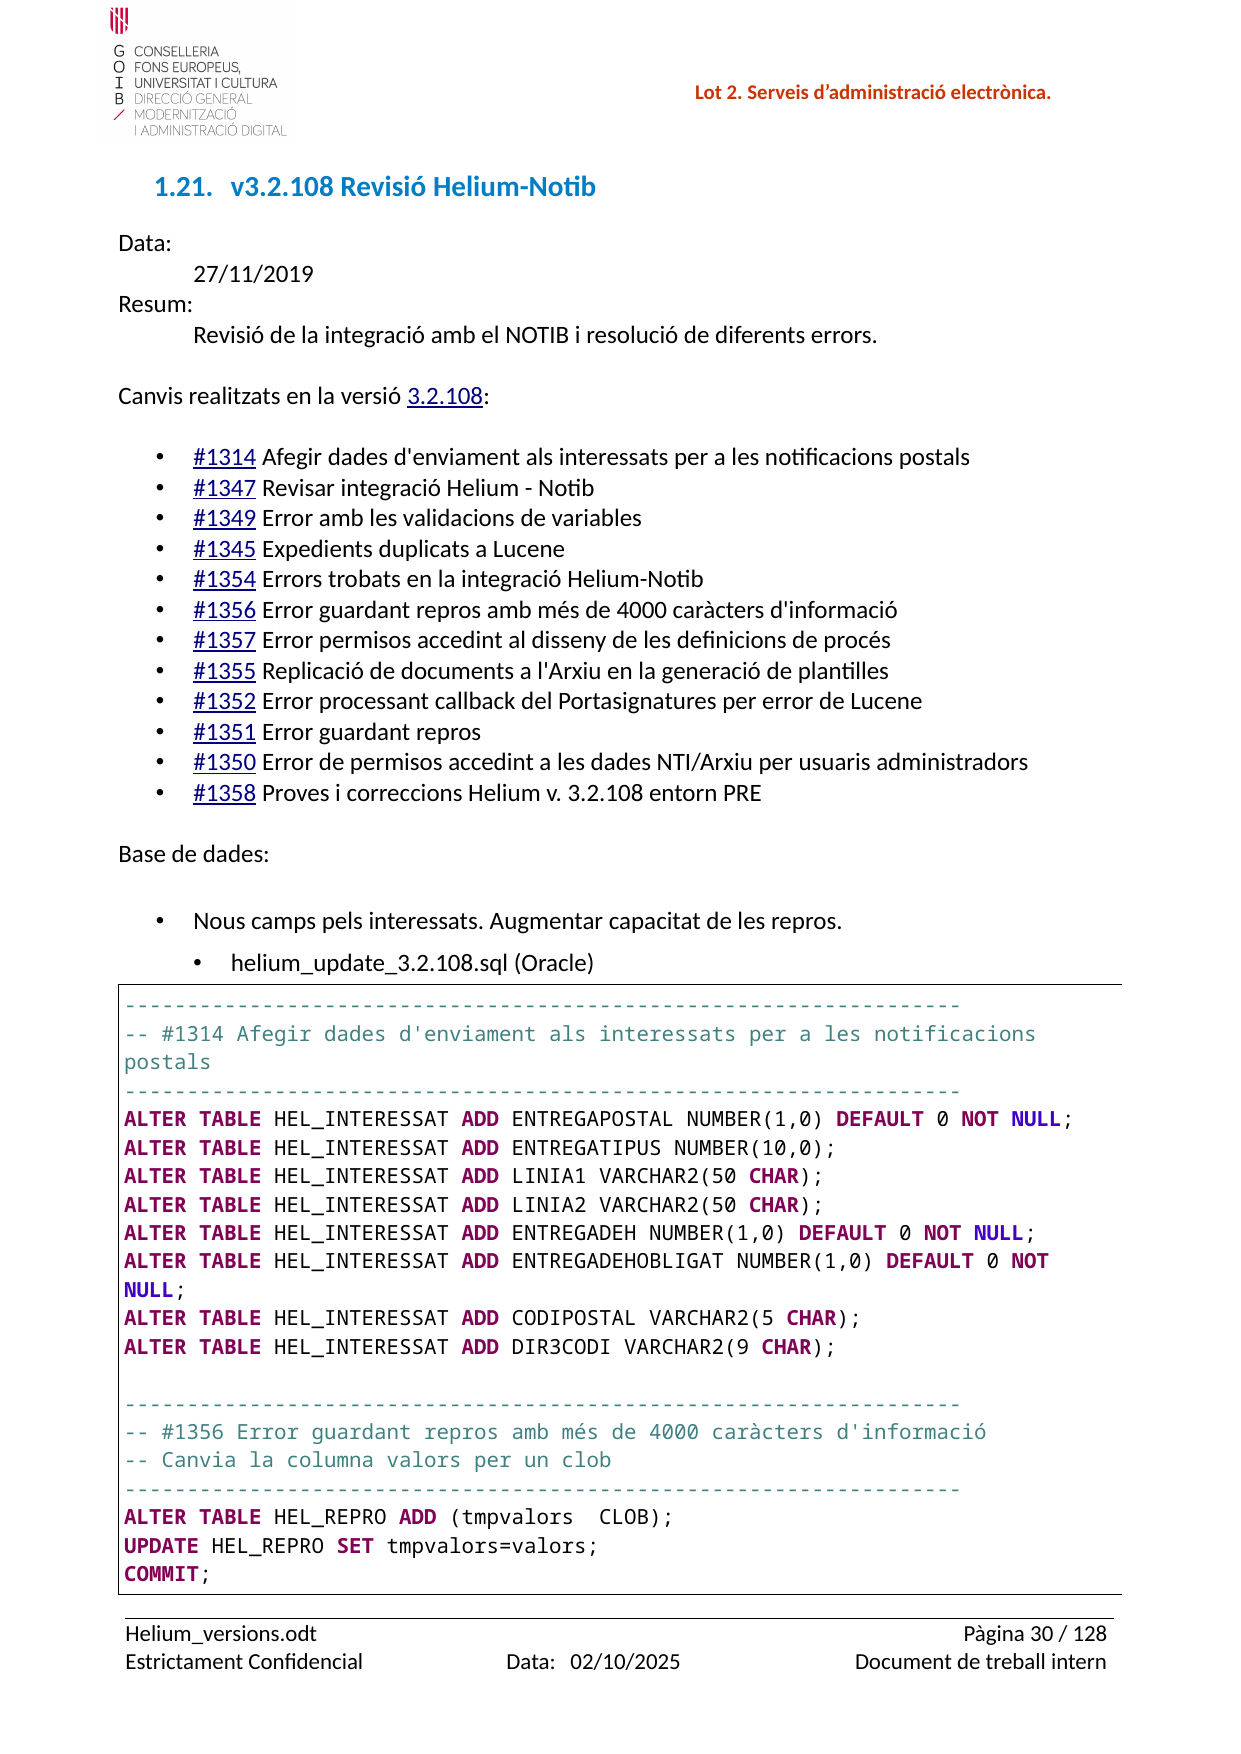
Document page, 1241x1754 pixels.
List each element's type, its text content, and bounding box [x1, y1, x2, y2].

text 27/11/2019 [118, 258, 1122, 289]
list #1345 Expedients duplicats a Lucene [156, 533, 1122, 563]
text Base de dades: [118, 838, 1122, 868]
list #1347 Revisar integració Helium - Notib [156, 472, 1122, 502]
list #1355 Replicació de documents a l'Arxiu en la generació de plantilles [156, 655, 1122, 685]
list #1357 Error permisos accedint al disseny de les definicions de procés [156, 624, 1122, 655]
list #1354 Errors trobats en la integració Helium-Notib [156, 563, 1122, 594]
list #1349 Error amb les validacions de variables [156, 502, 1122, 533]
list #1358 Proves i correccions Helium v. 3.2.108 entorn PRE [156, 777, 1122, 807]
subtitle v3.2.108 Revisió Helium-Notib [153, 168, 1122, 204]
list helium_update_3.2.108.sql (Oracle) [193, 947, 1122, 978]
list #1314 Afegir dades d'enviament als interessats per a les notificacions postals [156, 441, 1122, 472]
list #1356 Error guardant repros amb més de 4000 caràcters d'informació [156, 594, 1122, 624]
text Data: [118, 228, 1122, 258]
text Canvis realitzats en la versió 3.2.108: [118, 380, 1122, 411]
list #1351 Error guardant repros [156, 716, 1122, 746]
list #1352 Error processant callback del Portasignatures per error de Lucene [156, 685, 1122, 716]
text Revisió de la integració amb el NOTIB i resolució de diferents errors. [118, 319, 1122, 350]
text Resum: [118, 289, 1122, 319]
table_header ------------------------------------------------------------------- -- #1314 Afegir dades d'enviament als interessats per a les notificacions postals ------------------------------------------------------------------- ALTER TABLE HEL_INTERESSAT ADD ENTREGAPOSTAL NUMBER(1,0) DEFAULT 0 NOT NULL; ALTER TABLE HEL_INTERESSAT ADD ENTREGATIPUS NUMBER(10,0); ALTER TABLE HEL_INTERESSAT ADD LINIA1 VARCHAR2(50 CHAR); ALTER TABLE HEL_INTERESSAT ADD LINIA2 VARCHAR2(50 CHAR); ALTER TABLE HEL_INTERESSAT ADD ENTREGADEH NUMBER(1,0) DEFAULT 0 NOT NULL; ALTER TABLE HEL_INTERESSAT ADD ENTREGADEHOBLIGAT NUMBER(1,0) DEFAULT 0 NOT NULL; ALTER TABLE HEL_INTERESSAT ADD CODIPOSTAL VARCHAR2(5 CHAR); ALTER TABLE HEL_INTERESSAT ADD DIR3CODI VARCHAR2(9 CHAR); ------------------------------------------------------------------- -- #1356 Error guardant repros amb més de 4000 caràcters d'informació -- Canvia la columna valors per un clob ------------------------------------------------------------------- ALTER TABLE HEL_REPRO ADD (tmpvalors CLOB); UPDATE HEL_REPRO SET tmpvalors=valors; COMMIT; [119, 985, 1122, 1593]
list Nous camps pels interessats. Augmentar capacitat de les repros. [156, 905, 1122, 936]
picture [100, 0, 297, 144]
list #1350 Error de permisos accedint a les dades NTI/Arxiu per usuaris administradors [156, 746, 1122, 777]
